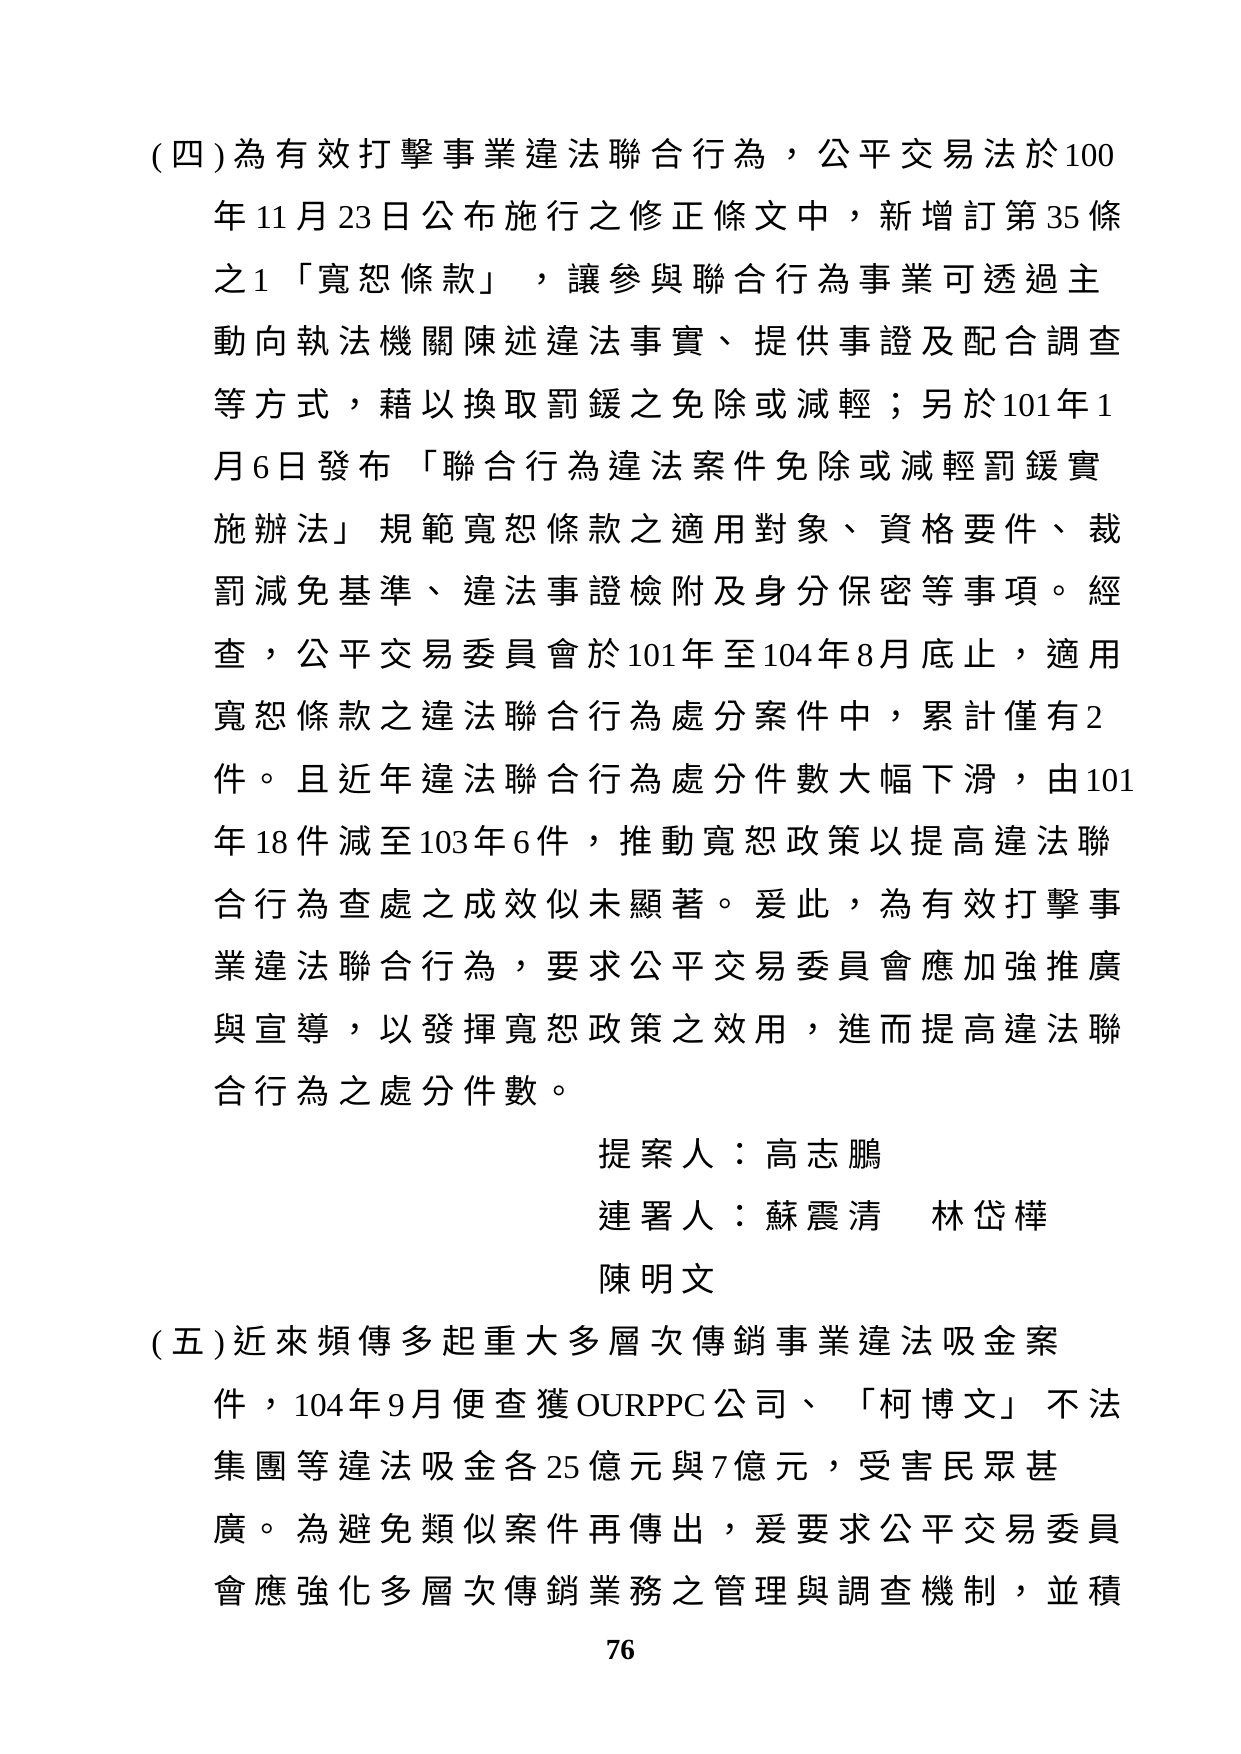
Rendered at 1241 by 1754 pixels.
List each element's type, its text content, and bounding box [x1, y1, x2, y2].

text (五)近來頻傳多起重大多層次傳銷事業違法吸金案件，104年9月便查獲OURPPC公司、「柯博文」不法集團等違法吸金各25億元與7億元，受害民眾甚廣。為避免類似案件再傳出，爰要求公平交易委員會應強化多層次傳銷業務之管理與調查機制，並積 [139, 1298, 1136, 1610]
text 連署人：蘇震清 林岱樺 陳明文 [589, 1173, 1105, 1298]
text (四)為有效打擊事業違法聯合行為，公平交易法於100年11月23日公布施行之修正條文中，新增訂第35條之1「寬恕條款」，讓參與聯合行為事業可透過主動向執法機關陳述違法事實、提供事證及配合調查等方式，藉以換取罰鍰之免除或減輕；另於101年1月6日發布「聯合行為違法案件免除或減輕罰鍰實施辦法」規範寬恕條款之適用對象、資格要件、裁罰減免基準、違法事證檢附及身分保密等事項。經查，公平交易委員會於101年至104年8月底止，適用寬恕條款之違法聯合行為處分案件中，累計僅有2件。且近年違法聯合行為處分件數大幅下滑，由101年18件減至103年6件，推動寬恕政策以提高違法聯合行為查處之成效似未顯著。爰此，為有效打擊事業違法聯合行為，要求公平交易委員會應加強推廣與宣導，以發揮寬恕政策之效用，進而提高違法聯合行為之處分件數。 [139, 110, 1136, 1110]
text 提案人：高志鵬 [589, 1110, 1105, 1173]
